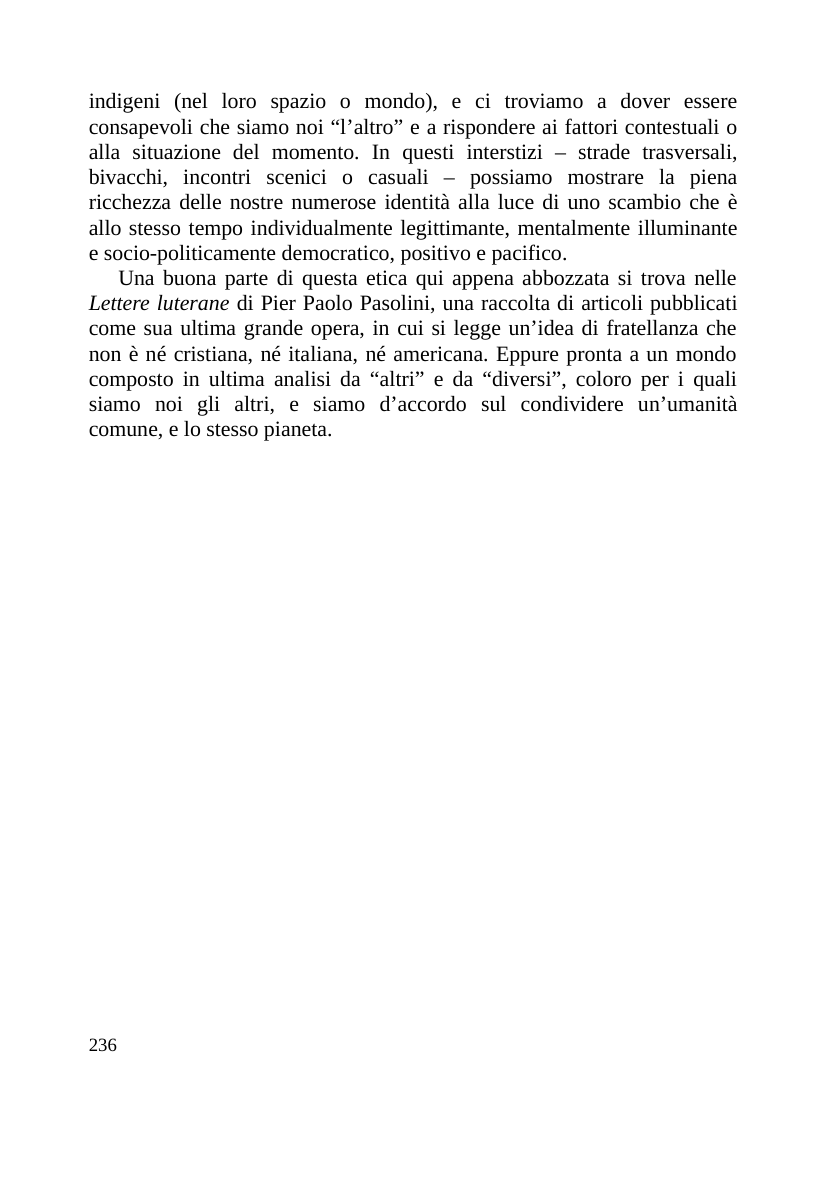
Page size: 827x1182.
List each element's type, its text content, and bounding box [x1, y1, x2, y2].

text Una buona parte di questa etica qui appena abbozzata si trova nelle Lettere luterane di Pier Paolo Pasolini, una raccolta di articoli pubblicati come sua ultima grande opera, in cui si legge un’idea di fratellanza che non è né cristiana, né italiana, né americana. Eppure pronta a un mondo composto in ultima analisi da “altri” e da “diversi”, coloro per i quali siamo noi gli altri, e siamo d’accordo sul condividere un’umanità comune, e lo stesso pianeta. [88, 265, 738, 441]
text indigeni (nel loro spazio o mondo), e ci troviamo a dover essere consapevoli che siamo noi “l’altro” e a rispondere ai fattori contestuali o alla situazione del momento. In questi interstizi – strade trasversali, bivacchi, incontri scenici o casuali – possiamo mostrare la piena ricchezza delle nostre numerose identità alla luce di uno scambio che è allo stesso tempo individualmente legittimante, mentalmente illuminante e socio-politicamente democratico, positivo e pacifico. [88, 88, 738, 265]
